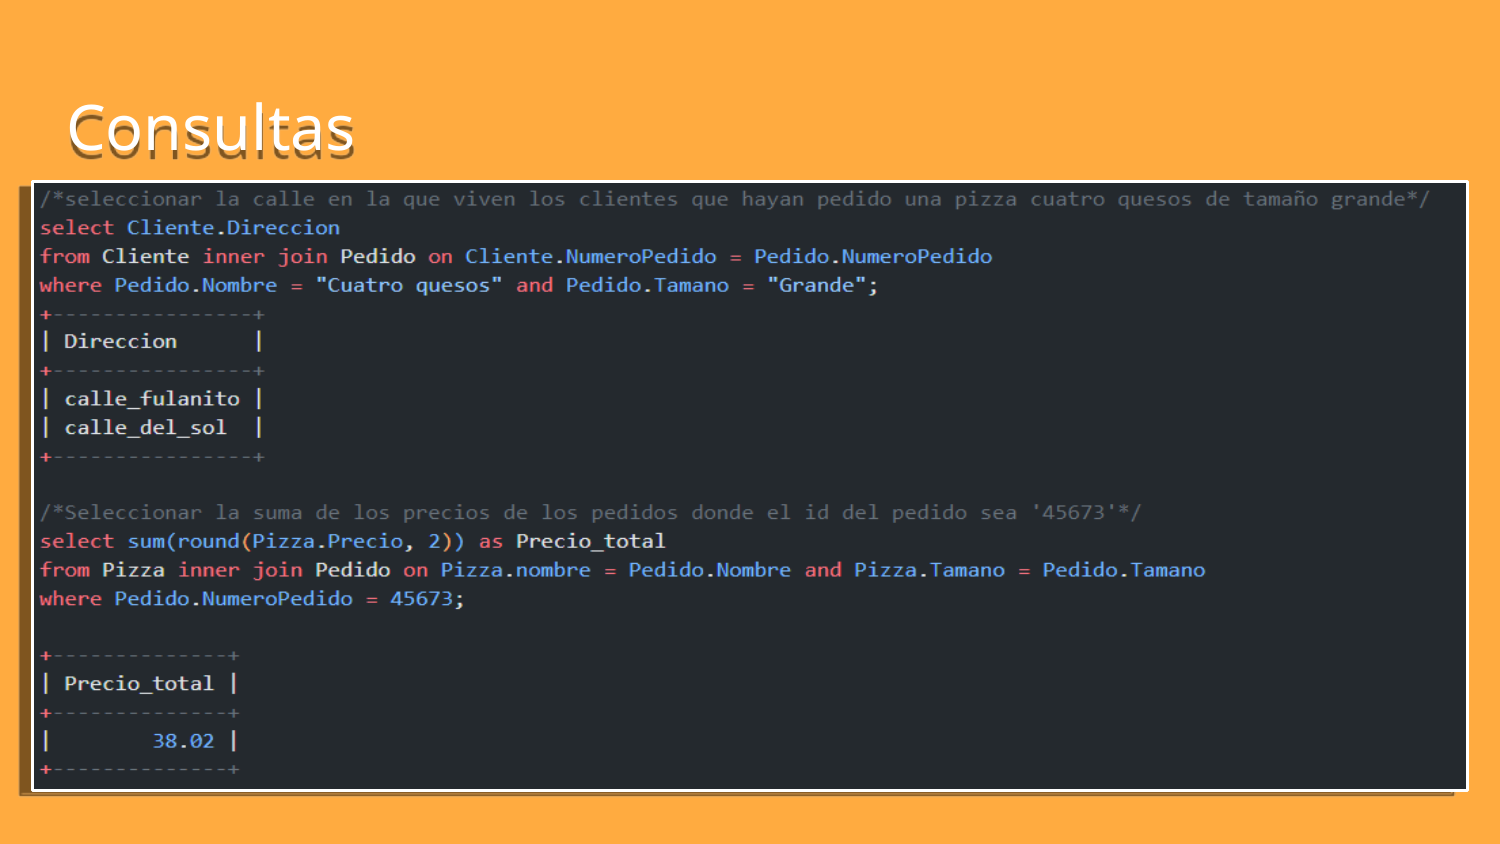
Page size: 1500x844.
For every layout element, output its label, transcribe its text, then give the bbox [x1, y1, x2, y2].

picture [34, 182, 1466, 789]
title Consultas [51, 72, 1449, 167]
